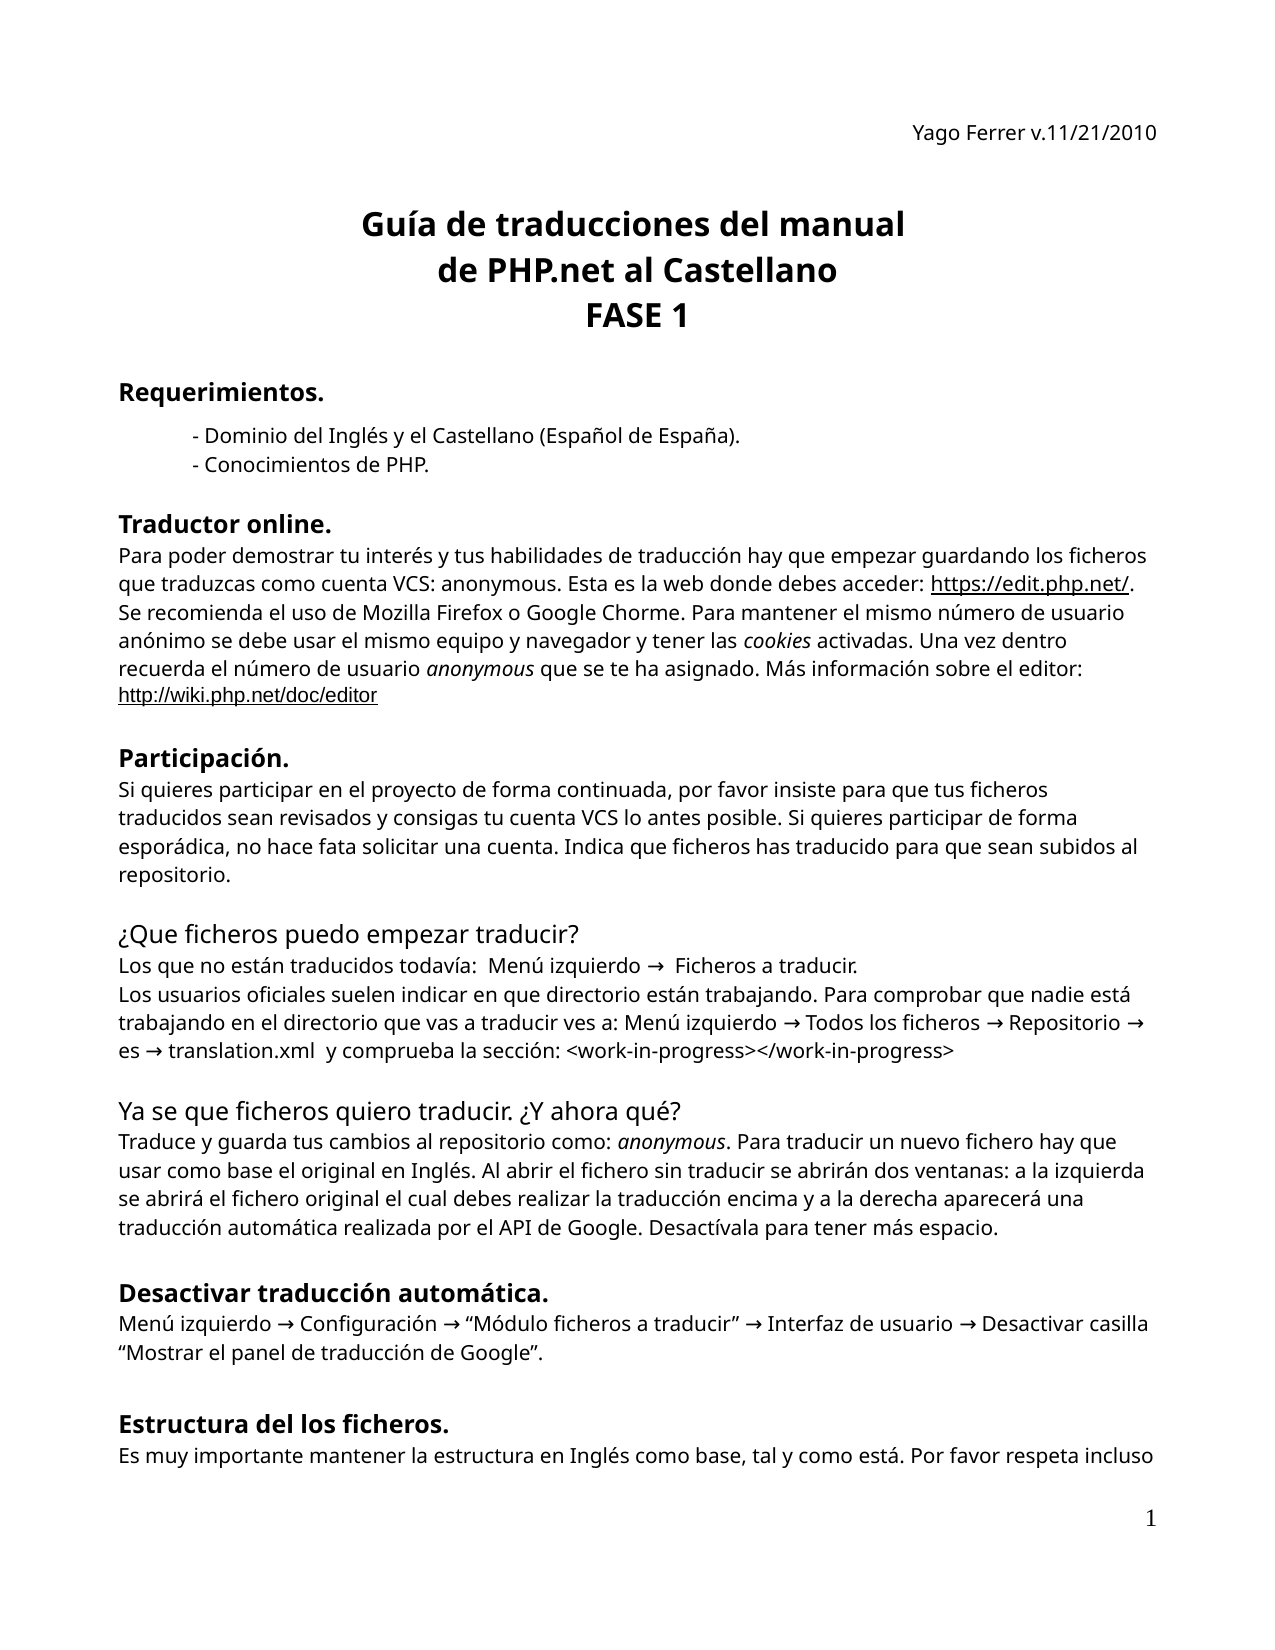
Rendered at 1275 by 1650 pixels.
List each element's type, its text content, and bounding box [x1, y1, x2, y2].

text Estructura del los ficheros. Es muy importante mantener la estructura en Inglés como base, tal y como está. Por favor respeta incluso [118, 1407, 1157, 1470]
text - Dominio del Inglés y el Castellano (Español de España). - Conocimientos de PHP. Traductor online. Para poder demostrar tu interés y tus habilidades de traducción hay que empezar guardando los ficheros que traduzcas como cuenta VCS: anonymous. Esta es la web donde debes acceder: https://edit.php.net/. Se recomienda el uso de Mozilla Firefox o Google Chorme. Para mantener el mismo número de usuario anónimo se debe usar el mismo equipo y navegador y tener las cookies activadas. Una vez dentro recuerda el número de usuario anonymous que se te ha asignado. Más información sobre el editor: http://wiki.php.net/doc/editor Participación. Si quieres participar en el proyecto de forma continuada, por favor insiste para que tus ficheros traducidos sean revisados y consigas tu cuenta VCS lo antes posible. Si quieres participar de forma esporádica, no hace fata solicitar una cuenta. Indica que ficheros has traducido para que sean subidos al repositorio. ¿Que ficheros puedo empezar traducir? Los que no están traducidos todavía: Menú izquierdo → Ficheros a traducir. Los usuarios oficiales suelen indicar en que directorio están trabajando. Para comprobar que nadie está trabajando en el directorio que vas a traducir ves a: Menú izquierdo → Todos los ficheros → Repositorio → es → translation.xml y comprueba la sección: <work-in-progress></work-in-progress> Ya se que ficheros quiero traducir. ¿Y ahora qué? Traduce y guarda tus cambios al repositorio como: anonymous. Para traducir un nuevo fichero hay que usar como base el original en Inglés. Al abrir el fichero sin traducir se abrirán dos ventanas: a la izquierda se abrirá el fichero original el cual debes realizar la traducción encima y a la derecha aparecerá una traducción automática realizada por el API de Google. Desactívala para tener más espacio. Desactivar traducción automática. Menú izquierdo → Configuración → “Módulo ficheros a traducir” → Interfaz de usuario → Desactivar casilla “Mostrar el panel de traducción de Google”. [118, 421, 1157, 1395]
subtitle Guía de traducciones del manual de PHP.net al Castellano FASE 1 [118, 201, 1157, 337]
subtitle Requerimientos. [118, 375, 1157, 409]
